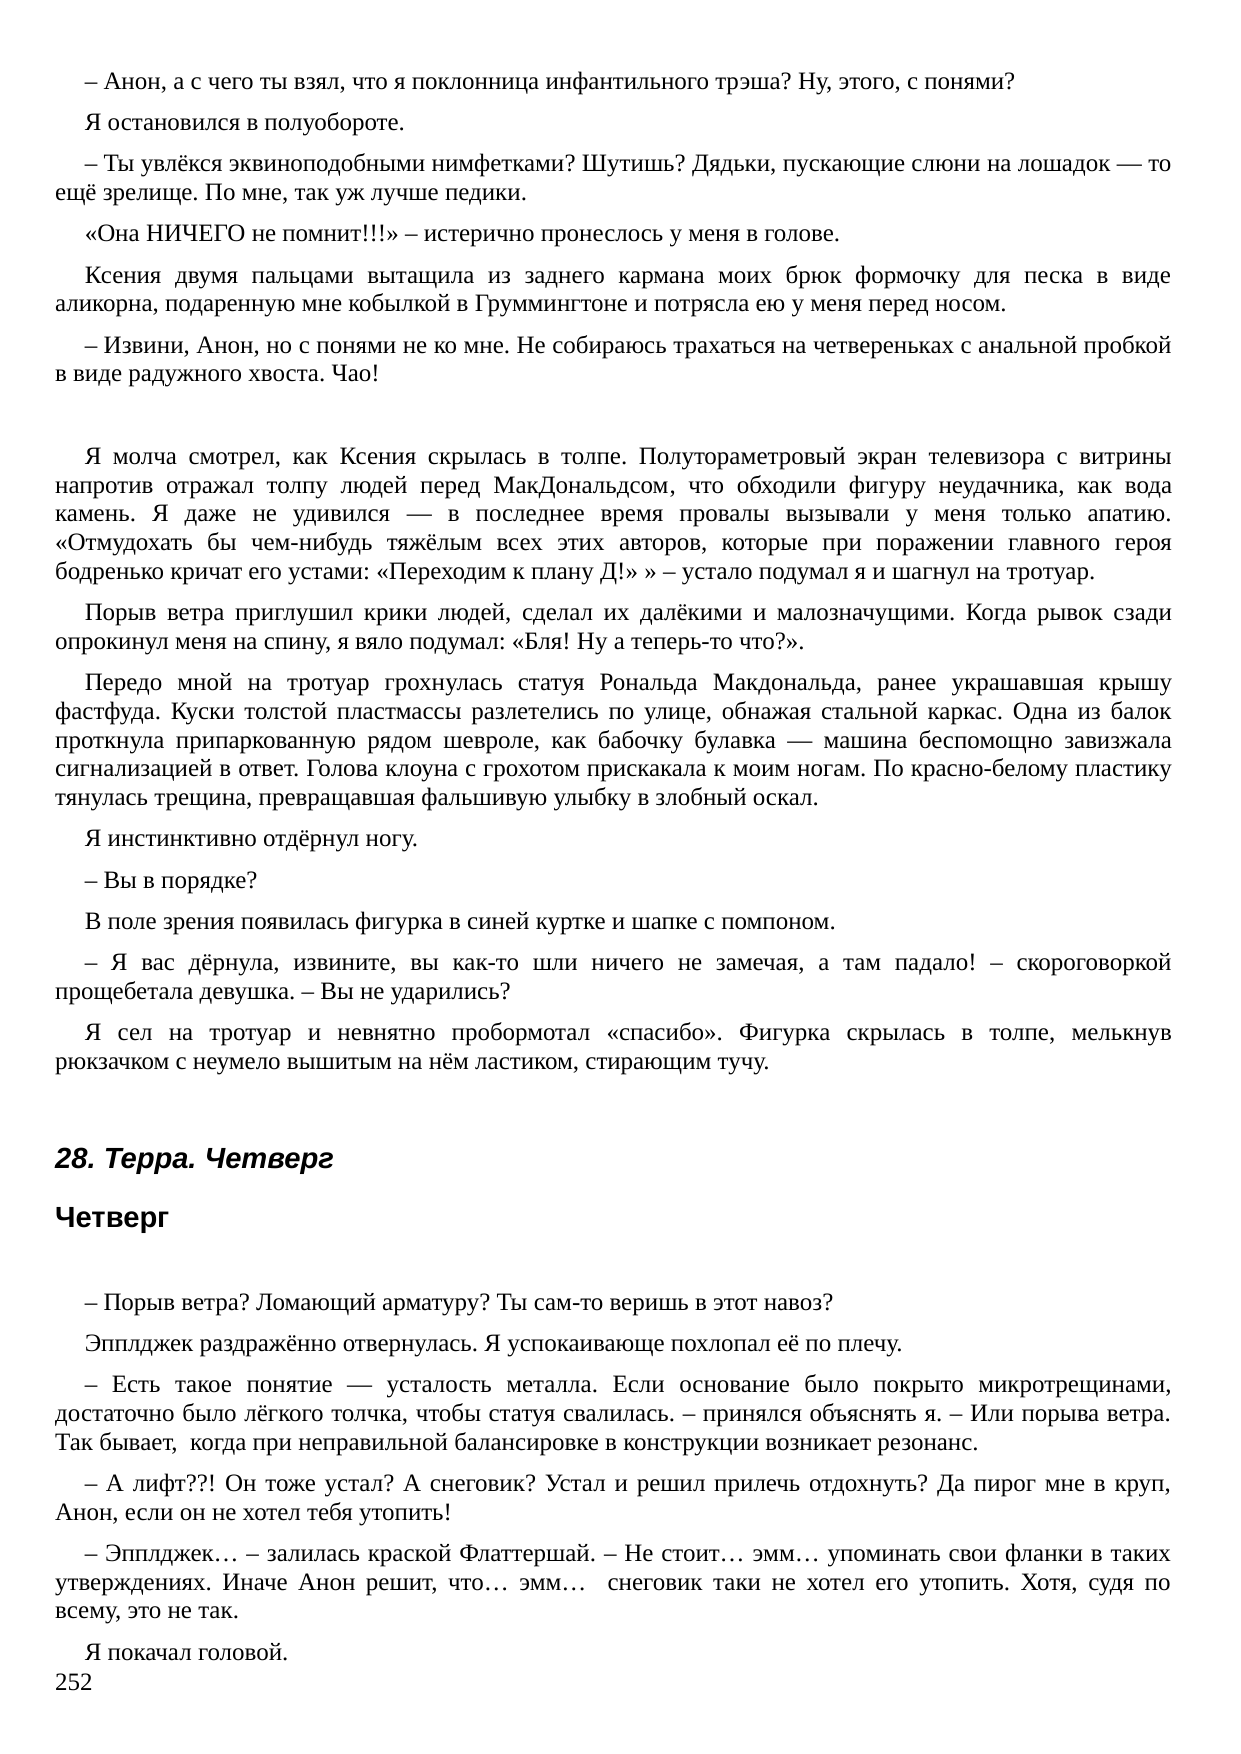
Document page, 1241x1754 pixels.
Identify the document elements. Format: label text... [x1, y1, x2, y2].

subtitle Четверг [55, 1199, 1173, 1233]
text – Есть такое понятие — усталость металла. Если основание было покрыто микротрещинами, достаточно было лёгкого толчка, чтобы статуя свалилась. – принялся объяснять я. – Или порыва ветра. Так бывает, когда при неправильной балансировке в конструкции возникает резонанс. [55, 1369, 1173, 1456]
text – Ты увлёкся эквиноподобными нимфетками? Шутишь? Дядьки, пускающие слюни на лошадок — то ещё зрелище. По мне, так уж лучше педики. [55, 148, 1173, 206]
text – Извини, Анон, но с понями не ко мне. Не собираюсь трахаться на четвереньках с анальной пробкой в виде радужного хвоста. Чао! [55, 330, 1173, 387]
text – Анон, а с чего ты взял, что я поклонница инфантильного трэша? Ну, этого, с понями? [55, 66, 1173, 95]
text В поле зрения появилась фигурка в синей куртке и шапке с помпоном. [55, 906, 1173, 935]
text Я остановился в полуобороте. [55, 107, 1173, 136]
subtitle 28. Терра. Четверг [55, 1141, 1173, 1174]
text Ксения двумя пальцами вытащила из заднего кармана моих брюк формочку для песка в виде аликорна, подаренную мне кобылкой в Груммингтоне и потрясла ею у меня перед носом. [55, 260, 1173, 317]
text – Вы в порядке? [55, 865, 1173, 893]
text Я покачал головой. [55, 1637, 1173, 1666]
text Я молча смотрел, как Ксения скрылась в толпе. Полутораметровый экран телевизора с витрины напротив отражал толпу людей перед МакДональдсом, что обходили фигуру неудачника, как вода камень. Я даже не удивился — в последнее время провалы вызывали у меня только апатию. «Отмудохать бы чем-нибудь тяжёлым всех этих авторов, которые при поражении главного героя бодренько кричат его устами: «Переходим к плану Д!» » – устало подумал я и шагнул на тротуар. [55, 441, 1173, 585]
text Я сел на тротуар и невнятно пробормотал «спасибо». Фигурка скрылась в толпе, мелькнув рюкзачком с неумело вышитым на нём ластиком, стирающим тучу. [55, 1017, 1173, 1075]
text Порыв ветра приглушил крики людей, сделал их далёкими и малозначущими. Когда рывок сзади опрокинул меня на спину, я вяло подумал: «Бля! Ну а теперь-то что?». [55, 597, 1173, 655]
text – Порыв ветра? Ломающий арматуру? Ты сам-то веришь в этот навоз? [55, 1287, 1173, 1316]
text – Я вас дёрнула, извините, вы как-то шли ничего не замечая, а там падало! – скороговоркой прощебетала девушка. – Вы не ударились? [55, 947, 1173, 1005]
text – Эпплджек… – залилась краской Флаттершай. – Не стоит… эмм… упоминать свои фланки в таких утверждениях. Иначе Анон решит, что… эмм… снеговик таки не хотел его утопить. Хотя, судя по всему, это не так. [55, 1538, 1173, 1624]
text Эпплджек раздражённо отвернулась. Я успокаивающе похлопал её по плечу. [55, 1328, 1173, 1357]
text – А лифт??! Он тоже устал? А снеговик? Устал и решил прилечь отдохнуть? Да пирог мне в круп, Анон, если он не хотел тебя утопить! [55, 1468, 1173, 1526]
text Я инстинктивно отдёрнул ногу. [55, 823, 1173, 852]
text Передо мной на тротуар грохнулась статуя Рональда Макдональда, ранее украшавшая крышу фастфуда. Куски толстой пластмассы разлетелись по улице, обнажая стальной каркас. Одна из балок проткнула припаркованную рядом шевроле, как бабочку булавка — машина беспомощно завизжала сигнализацией в ответ. Голова клоуна с грохотом прискакала к моим ногам. По красно-белому пластику тянулась трещина, превращавшая фальшивую улыбку в злобный оскал. [55, 667, 1173, 811]
text «Она НИЧЕГО не помнит!!!» – истерично пронеслось у меня в голове. [55, 218, 1173, 247]
